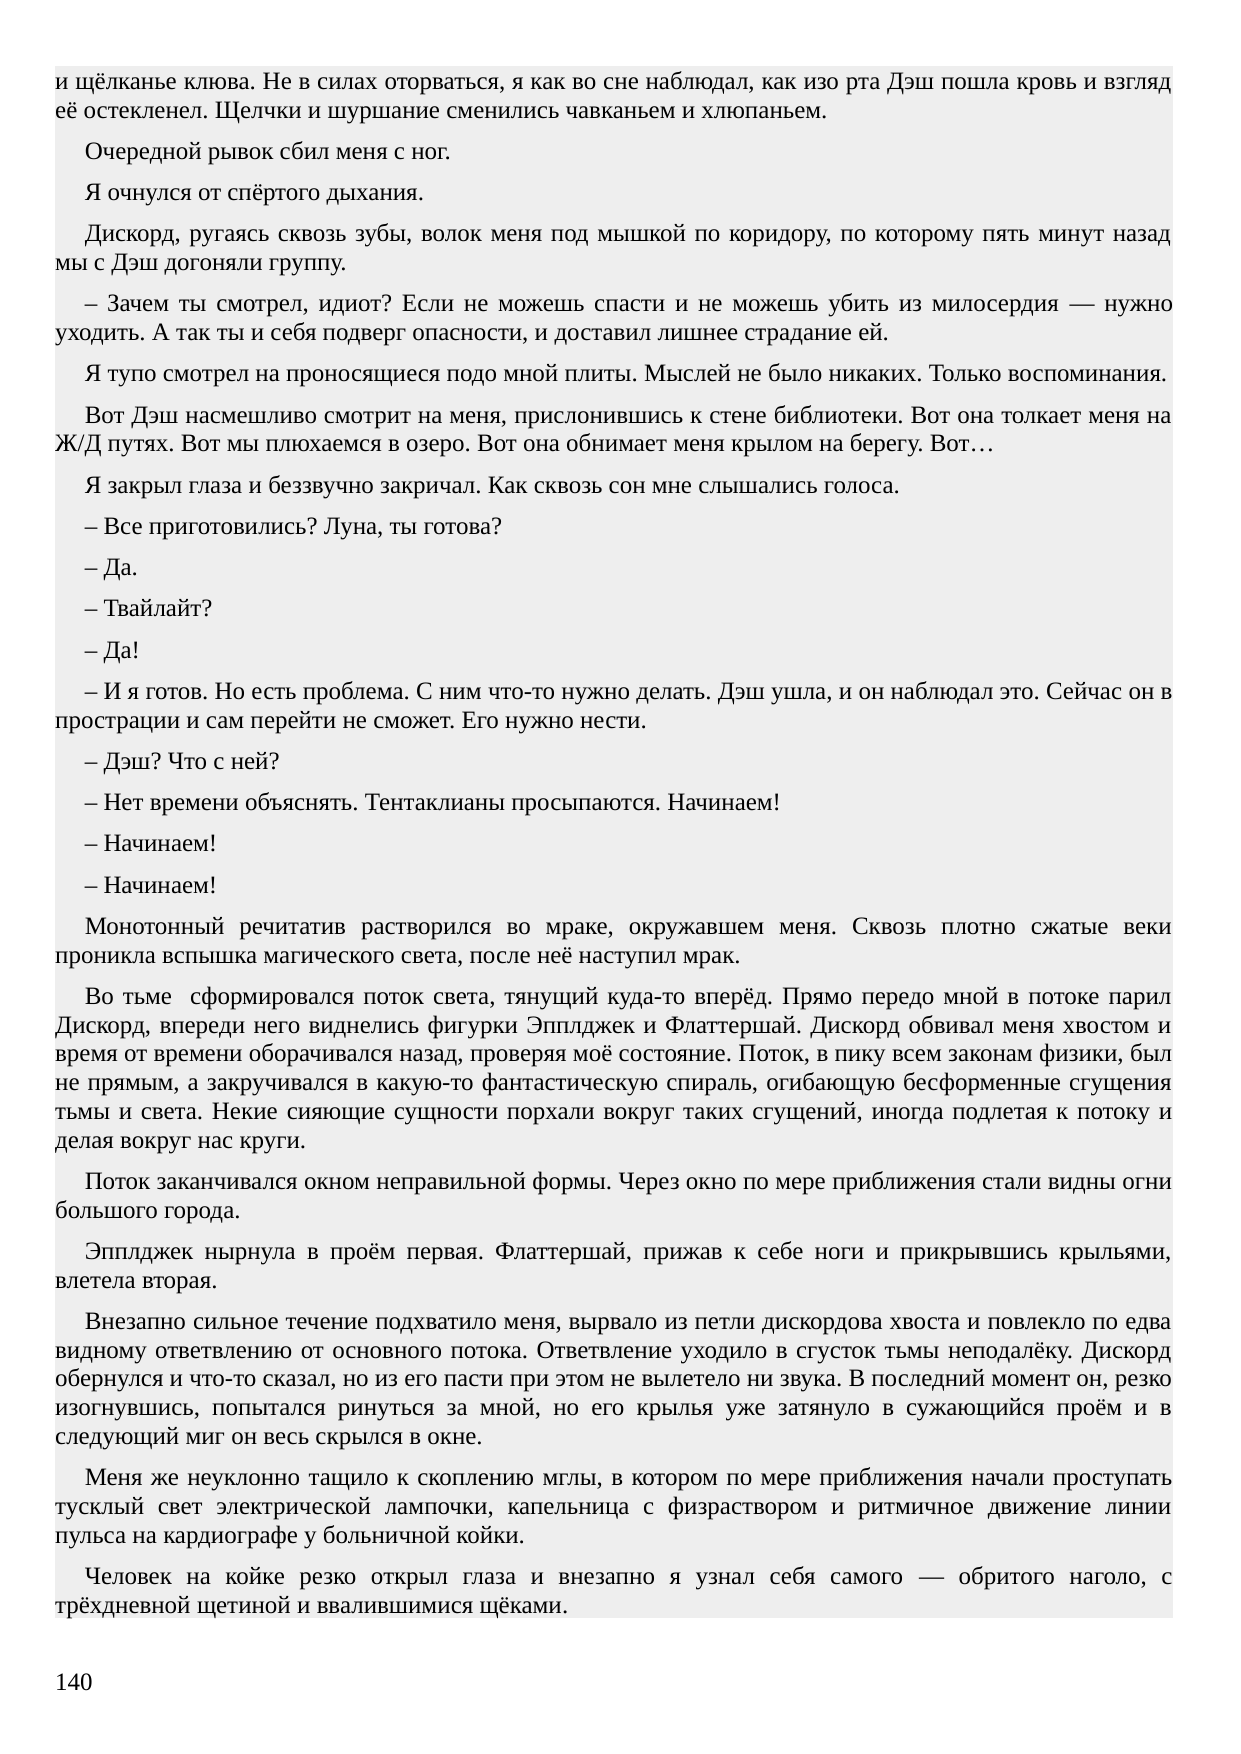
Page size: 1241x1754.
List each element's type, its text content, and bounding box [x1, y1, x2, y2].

text Внезапно сильное течение подхватило меня, вырвало из петли дискордова хвоста и повлекло по едва видному ответвлению от основного потока. Ответвление уходило в сгусток тьмы неподалёку. Дискорд обернулся и что-то сказал, но из его пасти при этом не вылетело ни звука. В последний момент он, резко изогнувшись, попытался ринуться за мной, но его крылья уже затянуло в сужающийся проём и в следующий миг он весь скрылся в окне. [55, 1306, 1173, 1450]
text – Твайлайт? [55, 593, 1173, 622]
text – Начинаем! [55, 828, 1173, 857]
text – Начинаем! [55, 870, 1173, 898]
text Я закрыл глаза и беззвучно закричал. Как сквозь сон мне слышались голоса. [55, 470, 1173, 498]
text Я очнулся от спёртого дыхания. [55, 177, 1173, 206]
text – Все приготовились? Луна, ты готова? [55, 511, 1173, 540]
text – Нет времени объяснять. Тентаклианы просыпаются. Начинаем! [55, 787, 1173, 816]
text Дискорд, ругаясь сквозь зубы, волок меня под мышкой по коридору, по которому пять минут назад мы с Дэш догоняли группу. [55, 218, 1173, 276]
text Монотонный речитатив растворился во мраке, окружавшем меня. Сквозь плотно сжатые веки проникла вспышка магического света, после неё наступил мрак. [55, 911, 1173, 968]
text Вот Дэш насмешливо смотрит на меня, прислонившись к стене библиотеки. Вот она толкает меня на Ж/Д путях. Вот мы плюхаемся в озеро. Вот она обнимает меня крылом на берегу. Вот… [55, 400, 1173, 457]
text Эпплджек нырнула в проём первая. Флаттершай, прижав к себе ноги и прикрывшись крыльями, влетела вторая. [55, 1236, 1173, 1293]
text Очередной рывок сбил меня с ног. [55, 136, 1173, 165]
text – Дэш? Что с ней? [55, 746, 1173, 775]
text – Да. [55, 552, 1173, 581]
text – И я готов. Но есть проблема. С ним что-то нужно делать. Дэш ушла, и он наблюдал это. Сейчас он в прострации и сам перейти не сможет. Его нужно нести. [55, 676, 1173, 733]
text и щёлканье клюва. Не в силах оторваться, я как во сне наблюдал, как изо рта Дэш пошла кровь и взгляд её остекленел. Щелчки и шуршание сменились чавканьем и хлюпаньем. [55, 66, 1173, 123]
text Меня же неуклонно тащило к скоплению мглы, в котором по мере приближения начали проступать тусклый свет электрической лампочки, капельница с физраствором и ритмичное движение линии пульса на кардиографе у больничной койки. [55, 1462, 1173, 1548]
text – Да! [55, 635, 1173, 663]
text Поток заканчивался окном неправильной формы. Через окно по мере приближения стали видны огни большого города. [55, 1166, 1173, 1223]
text – Зачем ты смотрел, идиот? Если не можешь спасти и не можешь убить из милосердия — нужно уходить. А так ты и себя подверг опасности, и доставил лишнее страдание ей. [55, 288, 1173, 346]
text Человек на койке резко открыл глаза и внезапно я узнал себя самого — обритого наголо, с трёхдневной щетиной и ввалившимися щёками. [55, 1561, 1173, 1618]
text Я тупо смотрел на проносящиеся подо мной плиты. Мыслей не было никаких. Только воспоминания. [55, 358, 1173, 387]
text Во тьме сформировался поток света, тянущий куда-то вперёд. Прямо передо мной в потоке парил Дискорд, впереди него виднелись фигурки Эпплджек и Флаттершай. Дискорд обвивал меня хвостом и время от времени оборачивался назад, проверяя моё состояние. Поток, в пику всем законам физики, был не прямым, а закручивался в какую-то фантастическую спираль, огибающую бесформенные сгущения тьмы и света. Некие сияющие сущности порхали вокруг таких сгущений, иногда подлетая к потоку и делая вокруг нас круги. [55, 981, 1173, 1153]
